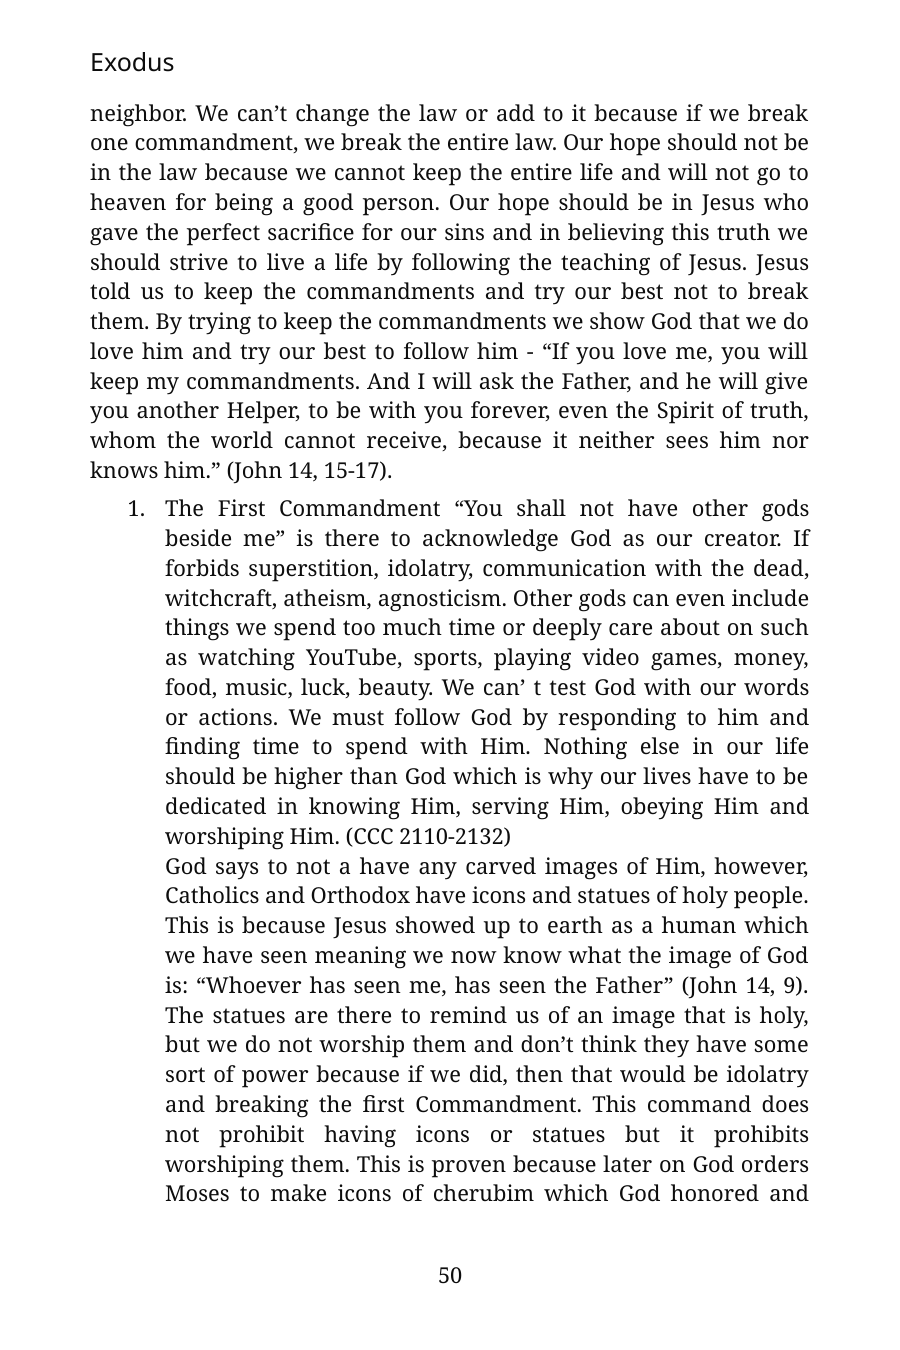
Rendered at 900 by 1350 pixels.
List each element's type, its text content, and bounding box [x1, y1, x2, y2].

text neighbor. We can’t change the law or add to it because if we break one commandment, we break the entire law. Our hope should not be in the law because we cannot keep the entire life and will not go to heaven for being a good person. Our hope should be in Jesus who gave the perfect sacrifice for our sins and in believing this truth we should strive to live a life by following the teaching of Jesus. Jesus told us to keep the commandments and try our best not to break them. By trying to keep the commandments we show God that we do love him and try our best to follow him - “If you love me, you will keep my commandments. And I will ask the Father, and he will give you another Helper, to be with you forever, even the Spirit of truth, whom the world cannot receive, because it neither sees him nor knows him.” (John 14, 15-17). [90, 97, 810, 485]
list The First Commandment “You shall not have other gods beside me” is there to acknowledge God as our creator. If forbids superstition, idolatry, communication with the dead, witchcraft, atheism, agnosticism. Other gods can even include things we spend too much time or deeply care about on such as watching YouTube, sports, playing video games, money, food, music, luck, beauty. We can’ t test God with our words or actions. We must follow God by responding to him and finding time to spend with Him. Nothing else in our life should be higher than God which is why our lives have to be dedicated in knowing Him, serving Him, obeying Him and worshiping Him. (CCC 2110-2132) [127, 493, 810, 851]
list God says to not a have any carved images of Him, however, Catholics and Orthodox have icons and statues of holy people. This is because Jesus showed up to earth as a human which we have seen meaning we now know what the image of God is: “Whoever has seen me, has seen the Father” (John 14, 9). The statues are there to remind us of an image that is holy, but we do not worship them and don’t think they have some sort of power because if we did, then that would be idolatry and breaking the first Commandment. This command does not prohibit having icons or statues but it prohibits worshiping them. This is proven because later on God orders Moses to make icons of cherubim which God honored and [165, 851, 810, 1208]
